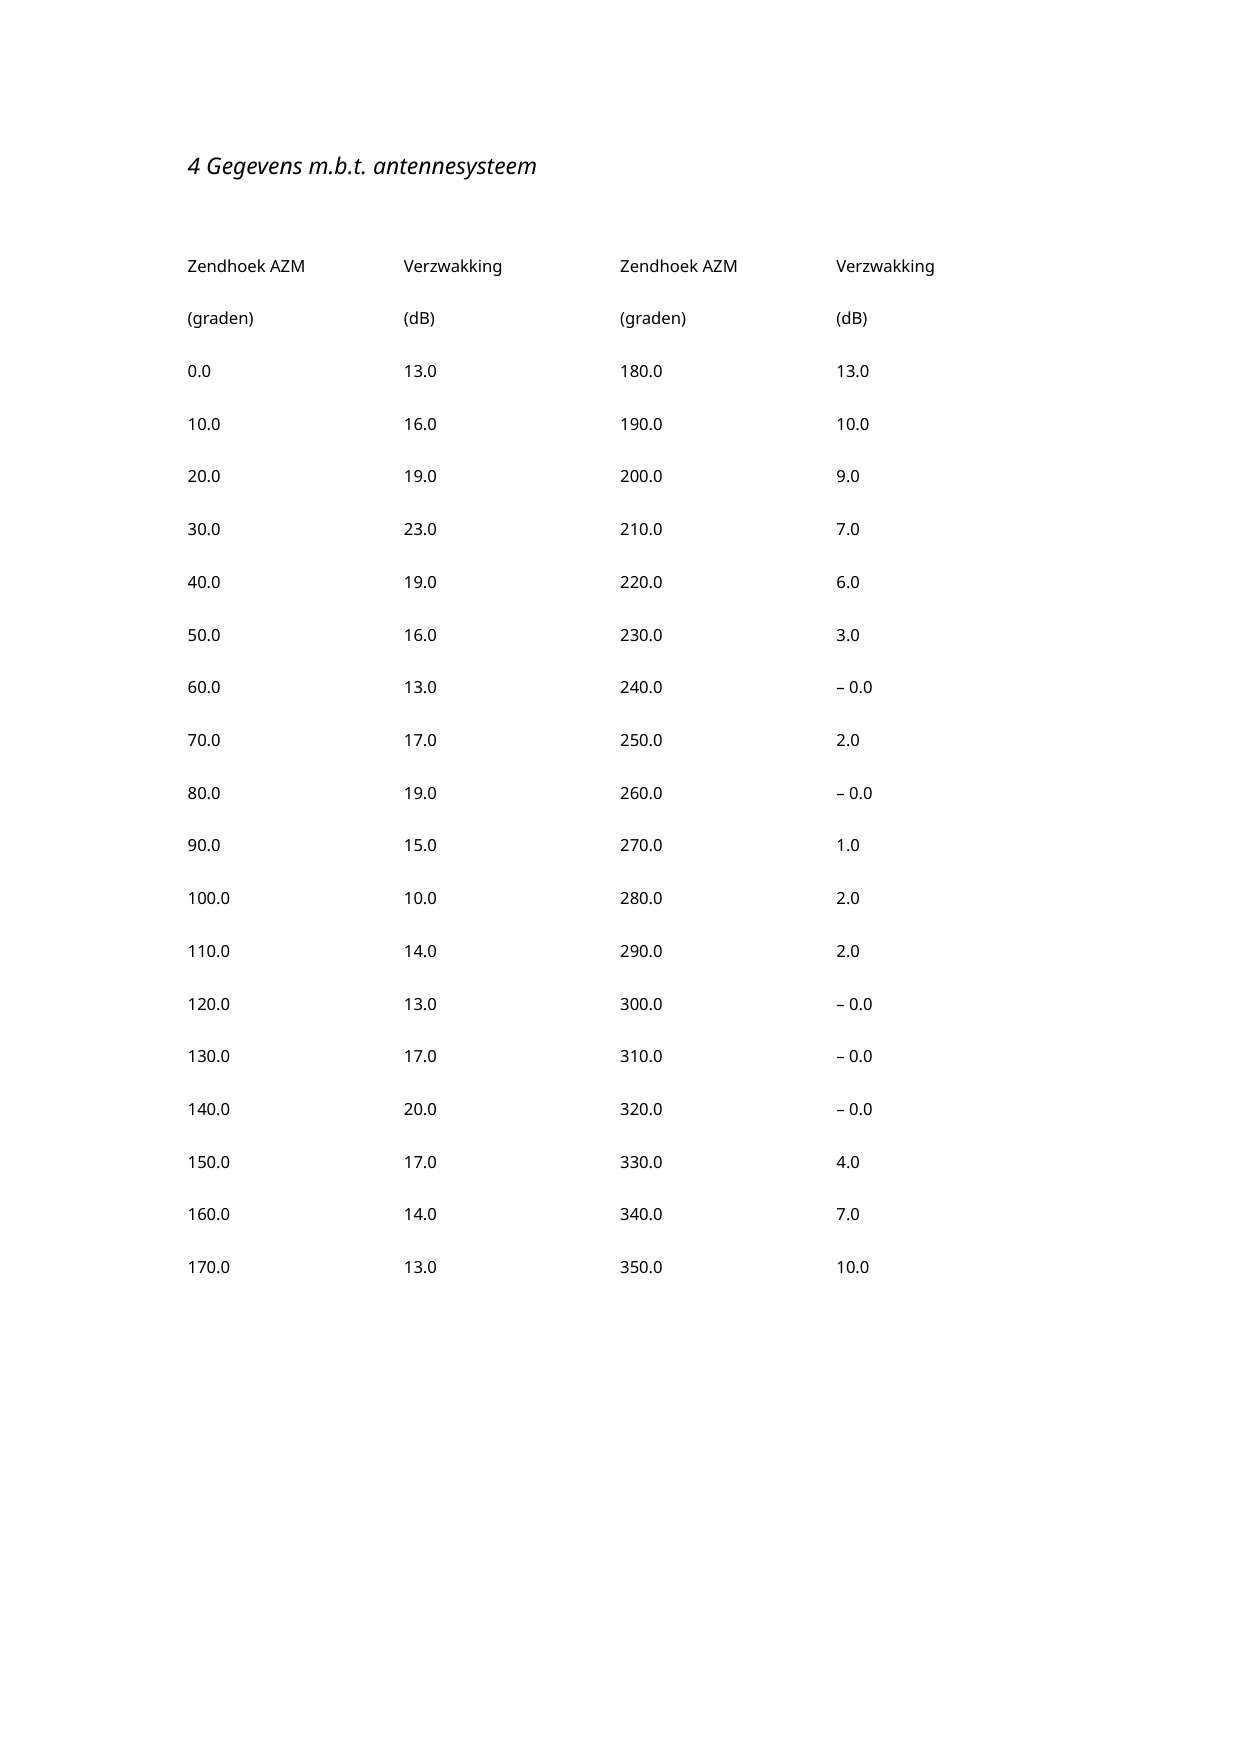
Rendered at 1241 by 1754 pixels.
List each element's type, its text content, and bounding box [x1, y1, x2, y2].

table_cell 23.0 [404, 518, 620, 570]
table_cell 310.0 [620, 1045, 836, 1097]
table_cell 10.0 [836, 1256, 1053, 1308]
table_cell 240.0 [620, 676, 836, 728]
table_cell 13.0 [404, 360, 620, 412]
table_cell 320.0 [620, 1098, 836, 1150]
table_cell 13.0 [404, 676, 620, 728]
table_cell 260.0 [620, 781, 836, 834]
table_cell 19.0 [404, 781, 620, 834]
table_cell 140.0 [188, 1098, 404, 1150]
table_cell 6.0 [836, 570, 1053, 623]
table_cell 2.0 [836, 887, 1053, 939]
table_cell – 0.0 [836, 1098, 1053, 1150]
table_cell 1.0 [836, 834, 1053, 887]
table_cell 20.0 [404, 1098, 620, 1150]
table_cell 150.0 [188, 1150, 404, 1203]
table_cell 10.0 [404, 887, 620, 939]
table_cell 270.0 [620, 834, 836, 887]
table_cell 2.0 [836, 729, 1053, 781]
table_cell 230.0 [620, 623, 836, 676]
table_header Verzwakking (dB) [836, 254, 1053, 359]
table_cell 16.0 [404, 412, 620, 465]
table_cell 17.0 [404, 1150, 620, 1203]
table_cell 7.0 [836, 518, 1053, 570]
subtitle 4 Gegevens m.b.t. antennesysteem [187, 150, 1053, 181]
table_cell 17.0 [404, 729, 620, 781]
table_cell 170.0 [188, 1256, 404, 1308]
table_header Zendhoek AZM (graden) [620, 254, 836, 359]
table_cell 14.0 [404, 1203, 620, 1256]
table_cell 14.0 [404, 939, 620, 992]
table_cell 20.0 [188, 465, 404, 518]
table_cell 330.0 [620, 1150, 836, 1203]
table_cell 340.0 [620, 1203, 836, 1256]
table_cell 80.0 [188, 781, 404, 834]
table_cell 220.0 [620, 570, 836, 623]
table_cell 200.0 [620, 465, 836, 518]
table_cell 130.0 [188, 1045, 404, 1097]
table_cell 17.0 [404, 1045, 620, 1097]
table_cell 90.0 [188, 834, 404, 887]
table_cell 2.0 [836, 939, 1053, 992]
table_cell 40.0 [188, 570, 404, 623]
table_cell 7.0 [836, 1203, 1053, 1256]
table_header Zendhoek AZM (graden) [188, 254, 404, 359]
table_cell 15.0 [404, 834, 620, 887]
table_cell 0.0 [188, 360, 404, 412]
table_cell 110.0 [188, 939, 404, 992]
table_cell 4.0 [836, 1150, 1053, 1203]
table_cell 10.0 [836, 412, 1053, 465]
table_cell 13.0 [404, 1256, 620, 1308]
table_cell 3.0 [836, 623, 1053, 676]
table_cell 13.0 [404, 992, 620, 1045]
table_cell – 0.0 [836, 781, 1053, 834]
table_header Verzwakking (dB) [404, 254, 620, 359]
table_cell 9.0 [836, 465, 1053, 518]
table_cell 100.0 [188, 887, 404, 939]
table_cell 70.0 [188, 729, 404, 781]
table_cell 60.0 [188, 676, 404, 728]
table_cell 19.0 [404, 570, 620, 623]
table_cell – 0.0 [836, 992, 1053, 1045]
table_cell – 0.0 [836, 1045, 1053, 1097]
table_cell 19.0 [404, 465, 620, 518]
table_cell 50.0 [188, 623, 404, 676]
table_cell 350.0 [620, 1256, 836, 1308]
table_cell 300.0 [620, 992, 836, 1045]
table_cell 250.0 [620, 729, 836, 781]
table_cell 280.0 [620, 887, 836, 939]
table_cell 210.0 [620, 518, 836, 570]
table_cell 190.0 [620, 412, 836, 465]
table_cell 13.0 [836, 360, 1053, 412]
table_cell 180.0 [620, 360, 836, 412]
table_cell 160.0 [188, 1203, 404, 1256]
table_cell 120.0 [188, 992, 404, 1045]
table_cell 10.0 [188, 412, 404, 465]
table_cell – 0.0 [836, 676, 1053, 728]
table_cell 30.0 [188, 518, 404, 570]
table_cell 290.0 [620, 939, 836, 992]
table_cell 16.0 [404, 623, 620, 676]
